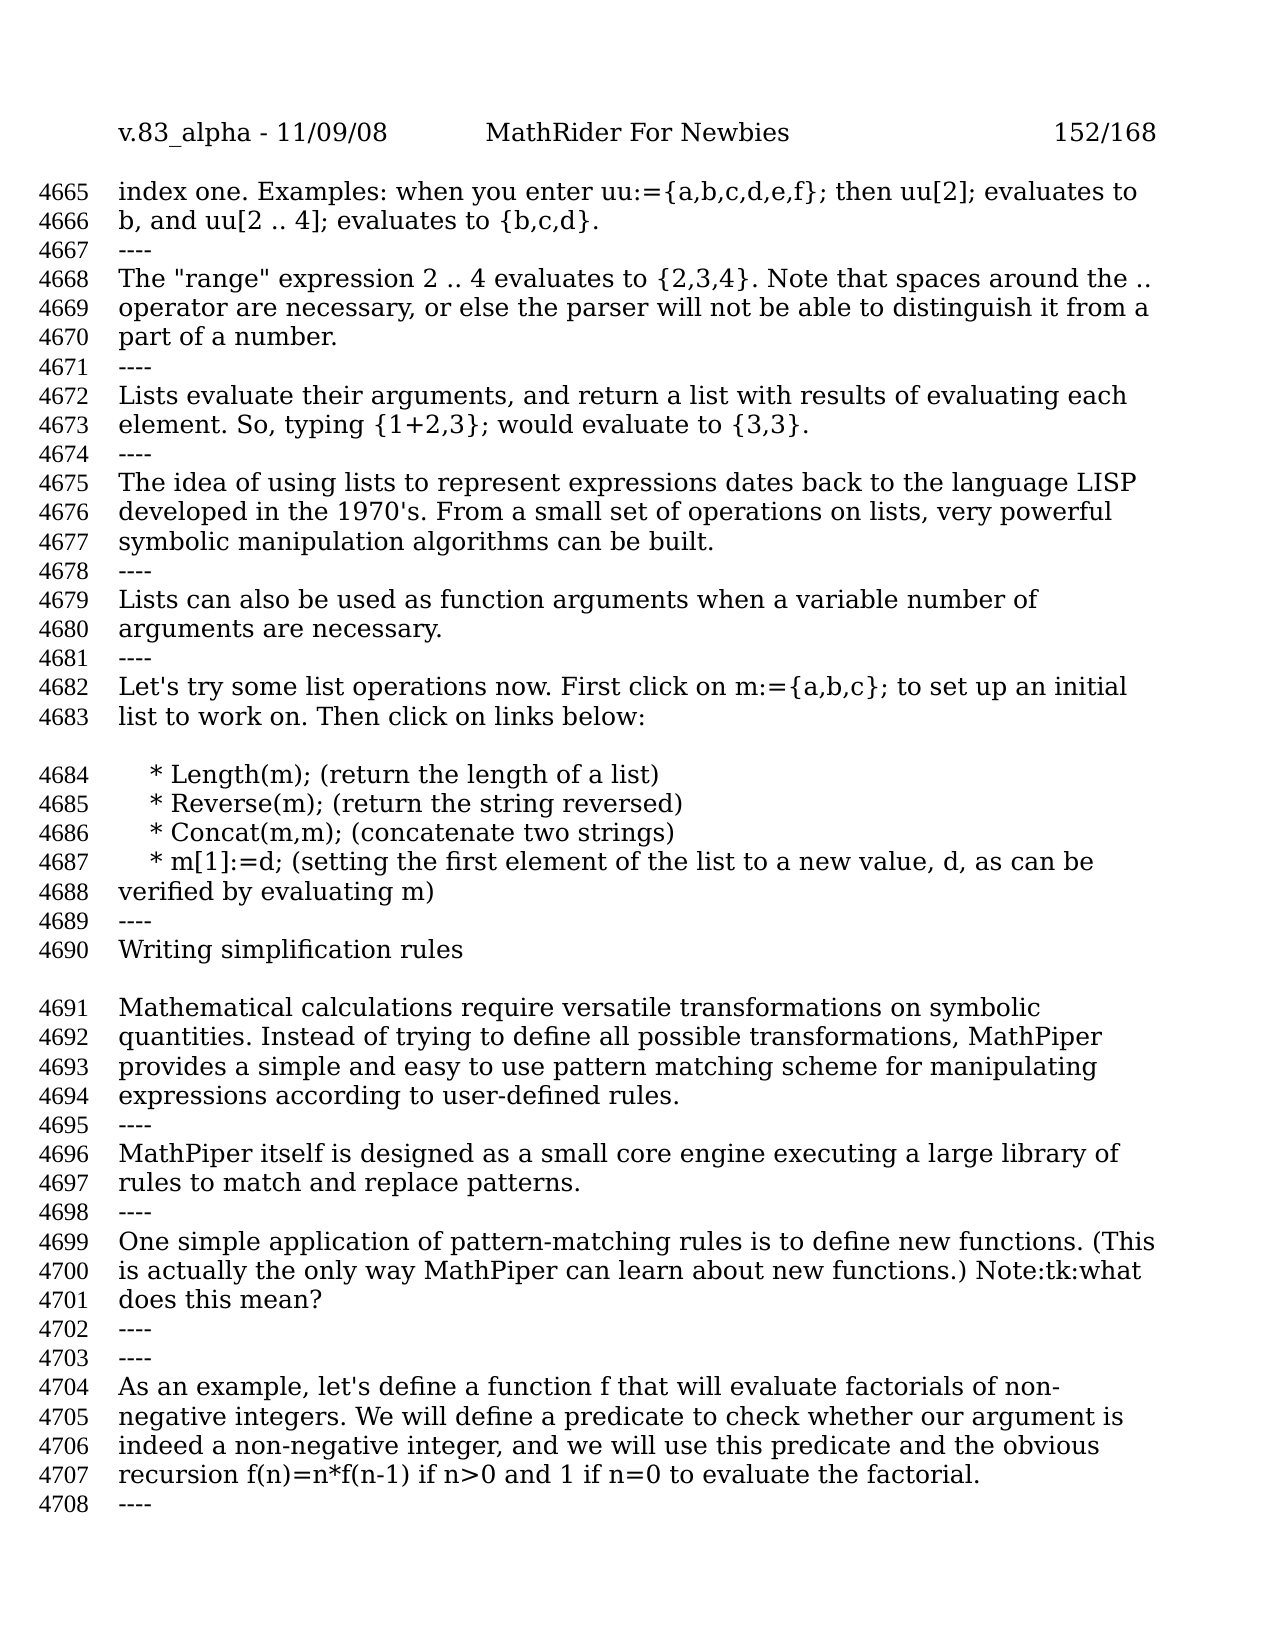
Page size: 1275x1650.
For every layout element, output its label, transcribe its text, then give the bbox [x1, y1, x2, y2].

text As an example, let's define a function f that will evaluate factorials of non-negative integers. We will define a predicate to check whether our argument is indeed a non-negative integer, and we will use this predicate and the obvious recursion f(n)=n*f(n-1) if n>0 and 1 if n=0 to evaluate the factorial. [118, 1373, 1157, 1489]
text ---- [118, 1343, 1157, 1373]
text Let's try some list operations now. First click on m:={a,b,c}; to set up an initial list to work on. Then click on links below: [118, 673, 1157, 731]
text ---- [118, 235, 1157, 264]
text Lists evaluate their arguments, and return a list with results of evaluating each element. So, typing {1+2,3}; would evaluate to {3,3}. [118, 381, 1157, 439]
text The "range" expression 2 .. 4 evaluates to {2,3,4}. Note that spaces around the .. operator are necessary, or else the parser will not be able to distinguish it from a part of a number. [118, 264, 1157, 352]
text Lists can also be used as function arguments when a variable number of arguments are necessary. [118, 585, 1157, 643]
text MathPiper itself is designed as a small core engine executing a large library of rules to match and replace patterns. [118, 1139, 1157, 1198]
text ---- [118, 1489, 1157, 1518]
text ---- [118, 1314, 1157, 1343]
text * Concat(m,m); (concatenate two strings) [118, 818, 1157, 848]
text ---- [118, 906, 1157, 935]
text ---- [118, 556, 1157, 585]
text One simple application of pattern-matching rules is to define new functions. (This is actually the only way MathPiper can learn about new functions.) Note:tk:what does this mean? [118, 1227, 1157, 1314]
text ---- [118, 352, 1157, 381]
text ---- [118, 439, 1157, 468]
text ---- [118, 1110, 1157, 1139]
text Writing simplification rules [118, 935, 1157, 964]
text ---- [118, 643, 1157, 673]
text * Reverse(m); (return the string reversed) [118, 789, 1157, 818]
text ---- [118, 1198, 1157, 1227]
text index one. Examples: when you enter uu:={a,b,c,d,e,f}; then uu[2]; evaluates to b, and uu[2 .. 4]; evaluates to {b,c,d}. [118, 177, 1157, 235]
text * m[1]:=d; (setting the first element of the list to a new value, d, as can be verified by evaluating m) [118, 848, 1157, 906]
text The idea of using lists to represent expressions dates back to the language LISP developed in the 1970's. From a small set of operations on lists, very powerful symbolic manipulation algorithms can be built. [118, 468, 1157, 556]
text * Length(m); (return the length of a list) [118, 760, 1157, 789]
text Mathematical calculations require versatile transformations on symbolic quantities. Instead of trying to define all possible transformations, MathPiper provides a simple and easy to use pattern matching scheme for manipulating expressions according to user-defined rules. [118, 993, 1157, 1110]
